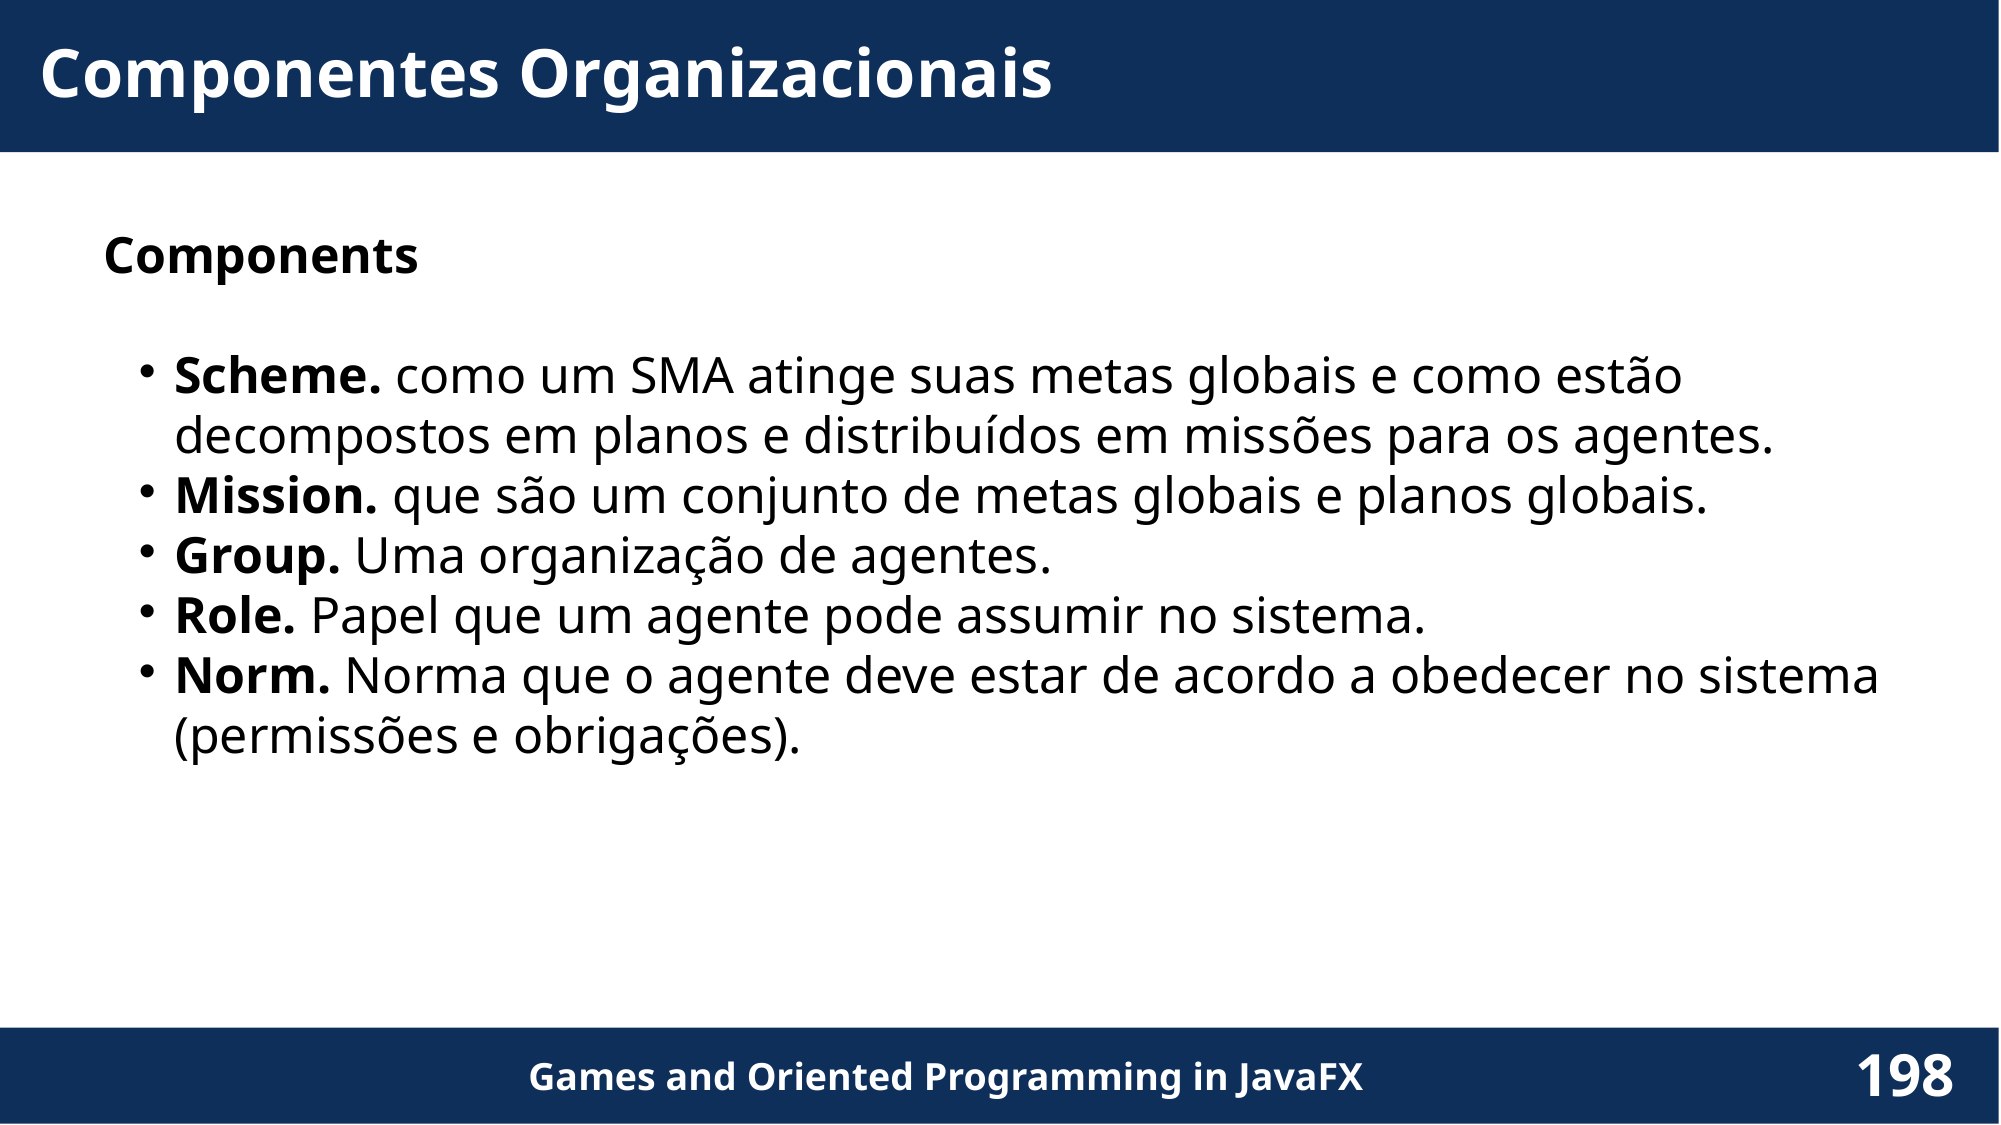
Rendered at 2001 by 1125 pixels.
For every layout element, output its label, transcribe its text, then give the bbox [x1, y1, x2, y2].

text_box Components Scheme. como um SMA atinge suas metas globais e como estão decompostos em planos e distribuídos em missões para os agentes. Mission. que são um conjunto de metas globais e planos globais. Group. Uma organização de agentes. Role. Papel que um agente pode assumir no sistema. Norm. Norma que o agente deve estar de acordo a obedecer no sistema (permissões e obrigações). [88, 216, 1949, 772]
text_box Componentes Organizacionais [25, 23, 1999, 119]
